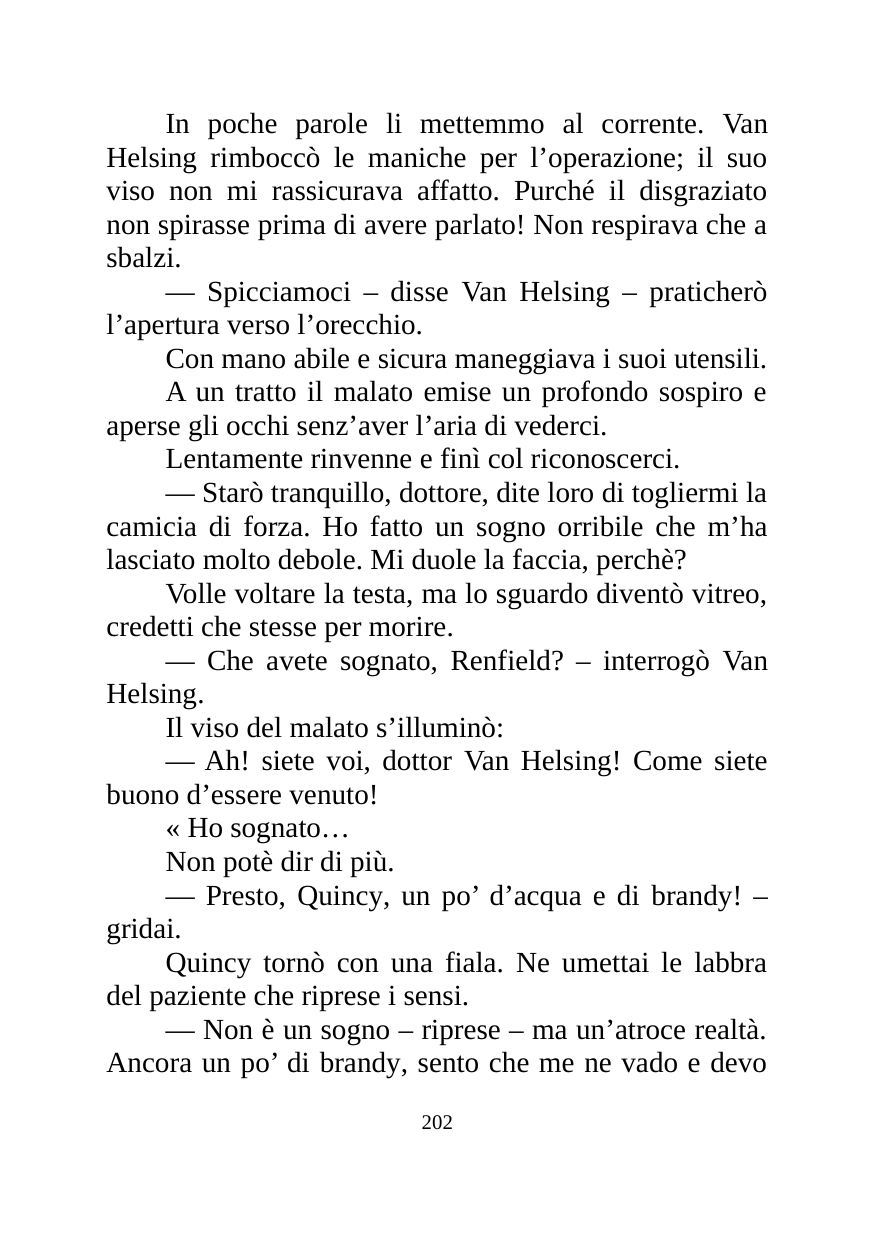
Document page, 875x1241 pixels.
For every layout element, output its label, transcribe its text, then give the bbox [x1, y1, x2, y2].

text « Ho sognato… [106, 811, 768, 844]
text Non potè dir di più. [106, 844, 768, 878]
text — Presto, Quincy, un po’ d’acqua e di brandy! – gridai. [106, 878, 768, 945]
text Volle voltare la testa, ma lo sguardo diventò vitreo, credetti che stesse per morire. [106, 576, 768, 643]
text — Starò tranquillo, dottore, dite loro di togliermi la camicia di forza. Ho fatto un sogno orribile che m’ha lasciato molto debole. Mi duole la faccia, perchè? [106, 475, 768, 576]
text — Spicciamoci – disse Van Helsing – praticherò l’apertura verso l’orecchio. [106, 274, 768, 341]
text — Ah! siete voi, dottor Van Helsing! Come siete buono d’essere venuto! [106, 743, 768, 811]
text A un tratto il malato emise un profondo sospiro e aperse gli occhi senz’aver l’aria di vederci. [106, 374, 768, 442]
text Il viso del malato s’illuminò: [106, 710, 768, 743]
text — Non è un sogno – riprese – ma un’atroce realtà. Ancora un po’ di brandy, sento che me ne vado e devo [106, 1012, 768, 1079]
text — Che avete sognato, Renfield? – interrogò Van Helsing. [106, 643, 768, 710]
text Con mano abile e sicura maneggiava i suoi utensili. [106, 341, 768, 374]
text Lentamente rinvenne e finì col riconoscerci. [106, 442, 768, 475]
text In poche parole li mettemmo al corrente. Van Helsing rimboccò le maniche per l’operazione; il suo viso non mi rassicurava affatto. Purché il disgraziato non spirasse prima di avere parlato! Non respirava che a sbalzi. [106, 106, 768, 274]
text Quincy tornò con una fiala. Ne umettai le labbra del paziente che riprese i sensi. [106, 945, 768, 1012]
